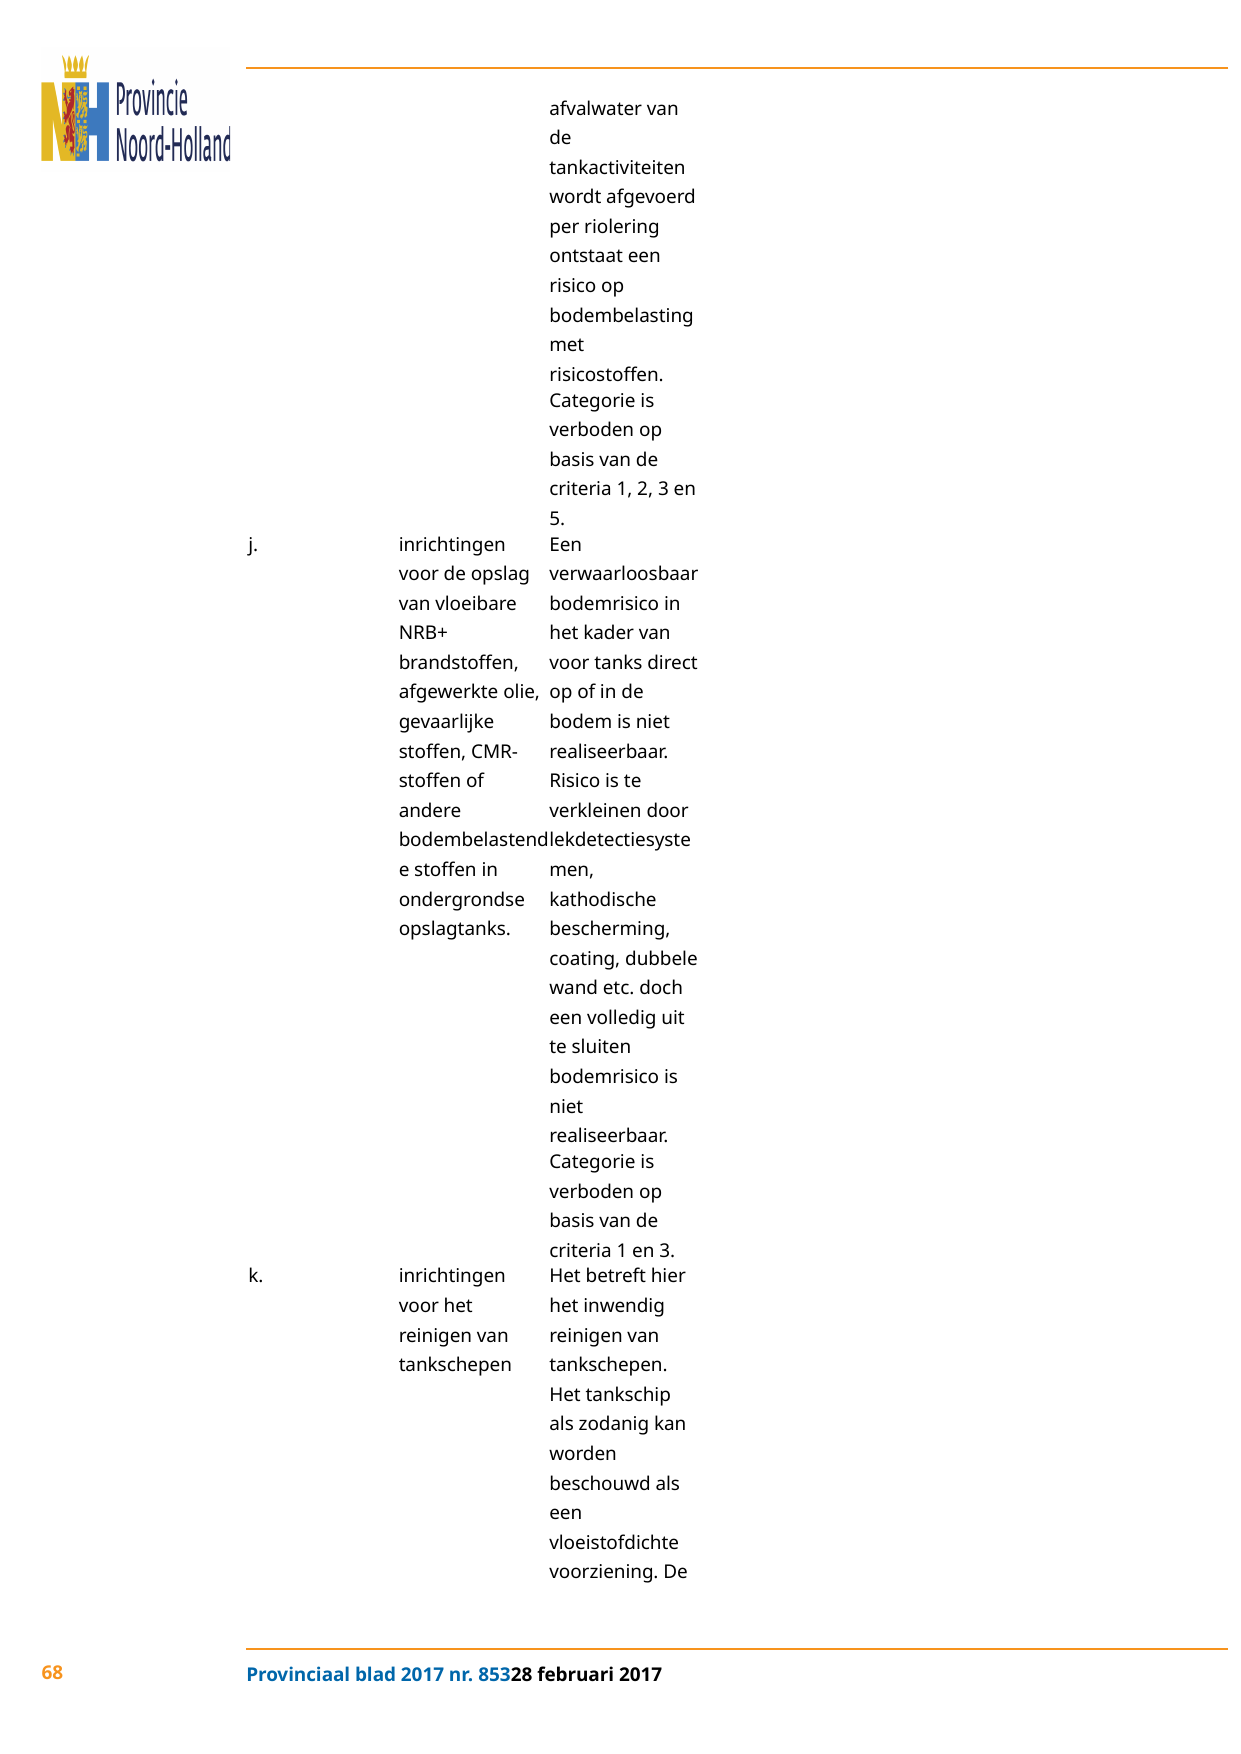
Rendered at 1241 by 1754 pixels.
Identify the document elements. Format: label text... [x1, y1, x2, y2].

table_cell j. [248, 531, 398, 1263]
table_cell [399, 95, 549, 531]
table_cell Een verwaarloosbaar bodemrisico in het kader van voor tanks direct op of in de bodem is niet realiseerbaar. Risico is te verkleinen door lekdetectiesystemen, kathodische bescherming, coating, dubbele wand etc. doch een volledig uit te sluiten bodemrisico is niet realiseerbaar. [549, 531, 700, 1148]
table_cell Het betreft hier het inwendig reinigen van tankschepen. Het tankschip als zodanig kan worden beschouwd als een vloeistofdichte voorziening. De [549, 1263, 700, 1584]
table_cell inrichtingen voor het reinigen van tankschepen [399, 1263, 549, 1584]
table_cell k. [248, 1263, 398, 1584]
table_cell Categorie is verboden op basis van de criteria 1, 2, 3 en 5. [549, 387, 700, 531]
table_cell [248, 95, 398, 531]
table_cell inrichtingen voor de opslag van vloeibare NRB+ brandstoffen, afgewerkte olie, gevaarlijke stoffen, CMR-stoffen of andere bodembelastende stoffen in ondergrondse opslagtanks. [399, 531, 549, 1263]
picture [41, 47, 231, 172]
table_cell Categorie is verboden op basis van de criteria 1 en 3. [549, 1148, 700, 1263]
table_cell afvalwater van de tankactiviteiten wordt afgevoerd per riolering ontstaat een risico op bodembelasting met risicostoffen. [549, 95, 700, 387]
